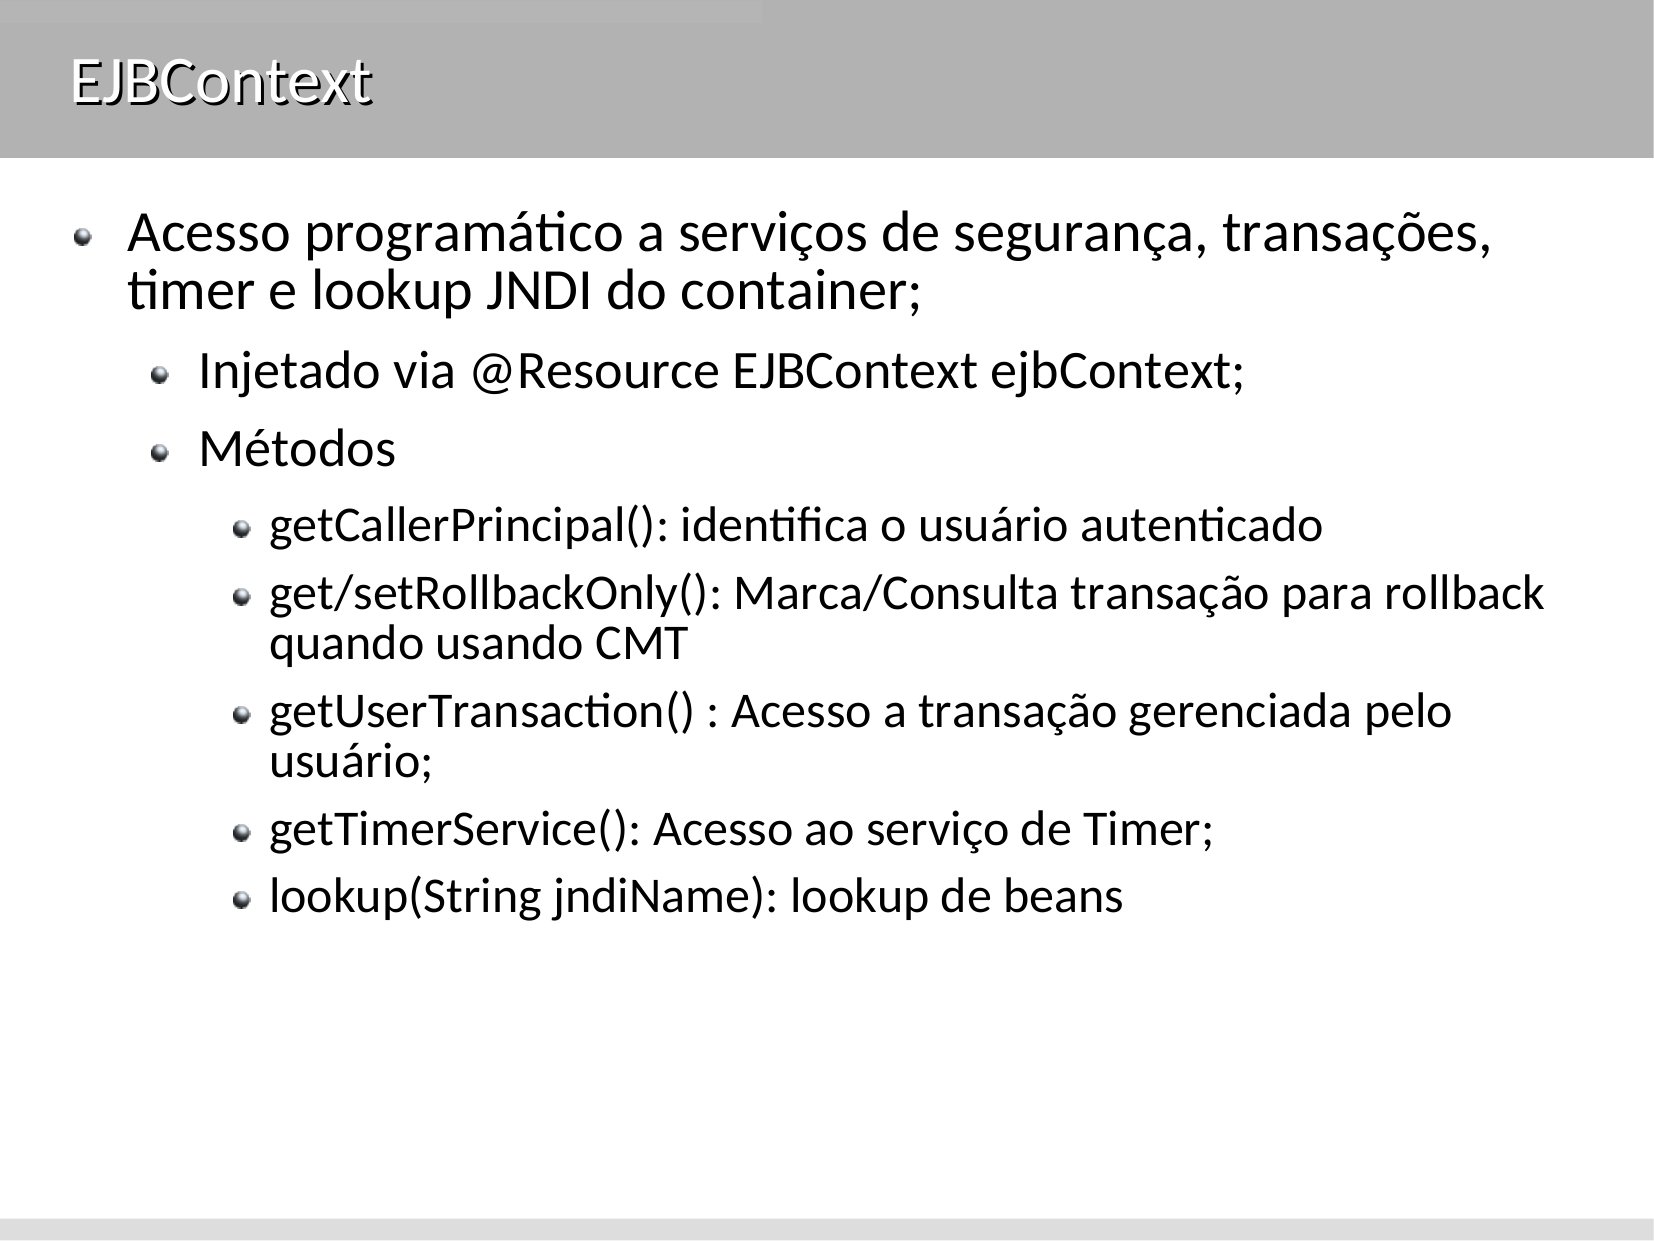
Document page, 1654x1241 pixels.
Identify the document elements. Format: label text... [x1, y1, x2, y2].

list Acesso programático a serviços de segurança, transações, timer e lookup JNDI do container; Injetado via @Resource EJBContext ejbContext; Métodos getCallerPrincipal(): identifica o usuário autenticado get/setRollbackOnly(): Marca/Consulta transação para rollback quando usando CMT getUserTransaction() : Acesso a transação gerenciada pelo usuário; getTimerService(): Acesso ao serviço de Timer; lookup(String jndiName): lookup de beans [56, 207, 1595, 1129]
title EJBContext [70, 11, 1536, 160]
